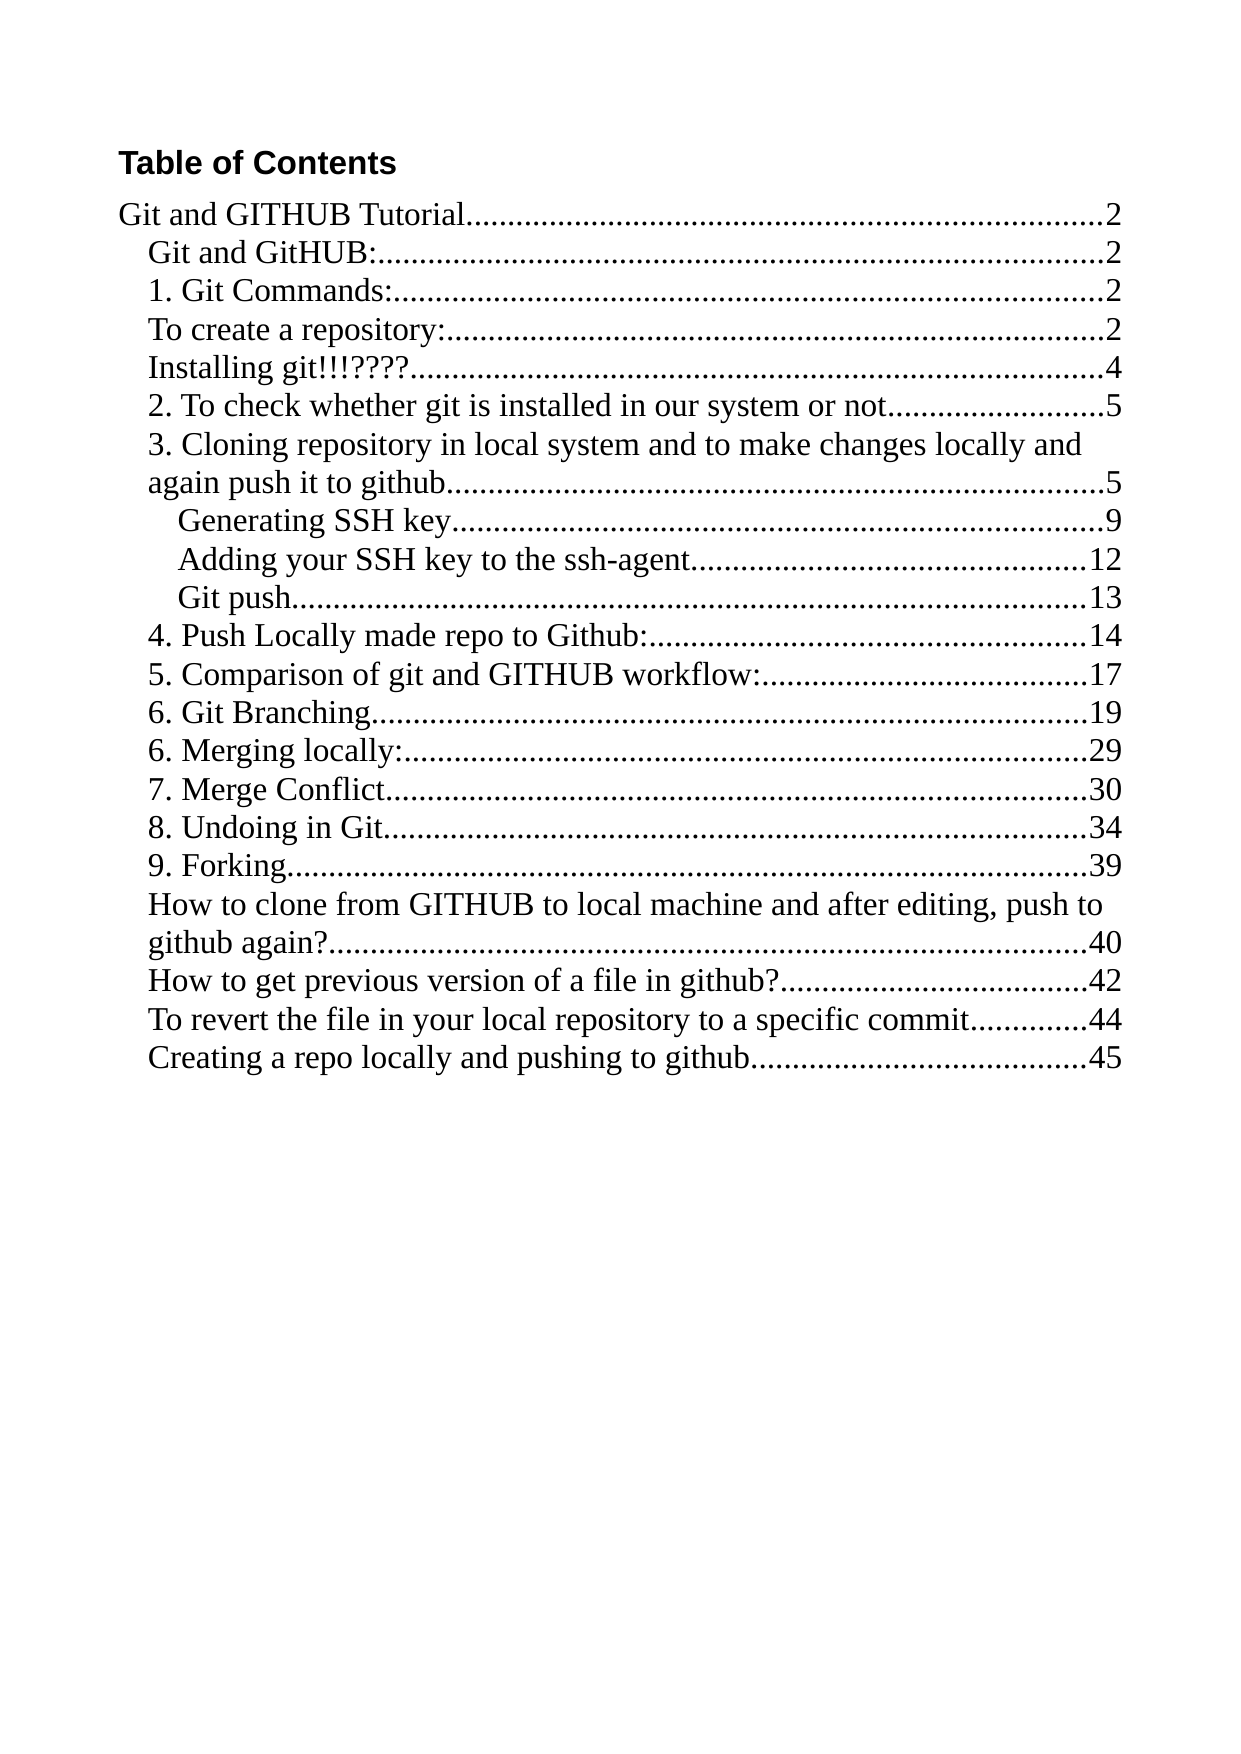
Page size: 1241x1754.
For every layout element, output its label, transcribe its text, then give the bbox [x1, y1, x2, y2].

text 3. Cloning repository in local system and to make changes locally and again push it to github 5 [148, 424, 1122, 501]
text To revert the file in your local repository to a specific commit 44 [148, 999, 1122, 1037]
text Creating a repo locally and pushing to github. 45 [148, 1037, 1122, 1076]
text To create a repository: 2 [148, 309, 1122, 347]
text 5. Comparison of git and GITHUB workflow: 17 [148, 654, 1122, 692]
text 2. To check whether git is installed in our system or not 5 [148, 386, 1122, 424]
text 7. Merge Conflict 30 [148, 769, 1122, 807]
text 9. Forking 39 [148, 846, 1122, 884]
text Adding your SSH key to the ssh-agent 12 [177, 539, 1122, 577]
text 4. Push Locally made repo to Github: 14 [148, 616, 1122, 654]
text Generating SSH key 9 [177, 501, 1122, 539]
text 6. Git Branching 19 [148, 692, 1122, 731]
subtitle Table of Contents [118, 143, 1122, 182]
text 1. Git Commands: 2 [148, 271, 1122, 309]
text 6. Merging locally: 29 [148, 731, 1122, 769]
text 8. Undoing in Git 34 [148, 807, 1122, 846]
text Git and GitHUB: 2 [148, 232, 1122, 271]
text Git push 13 [177, 577, 1122, 616]
text How to clone from GITHUB to local machine and after editing, push to github again? 40 [148, 884, 1122, 961]
text Git and GITHUB Tutorial 2 [118, 194, 1122, 232]
text How to get previous version of a file in github? 42 [148, 961, 1122, 999]
text Installing git!!!????­ 4 [148, 347, 1122, 386]
